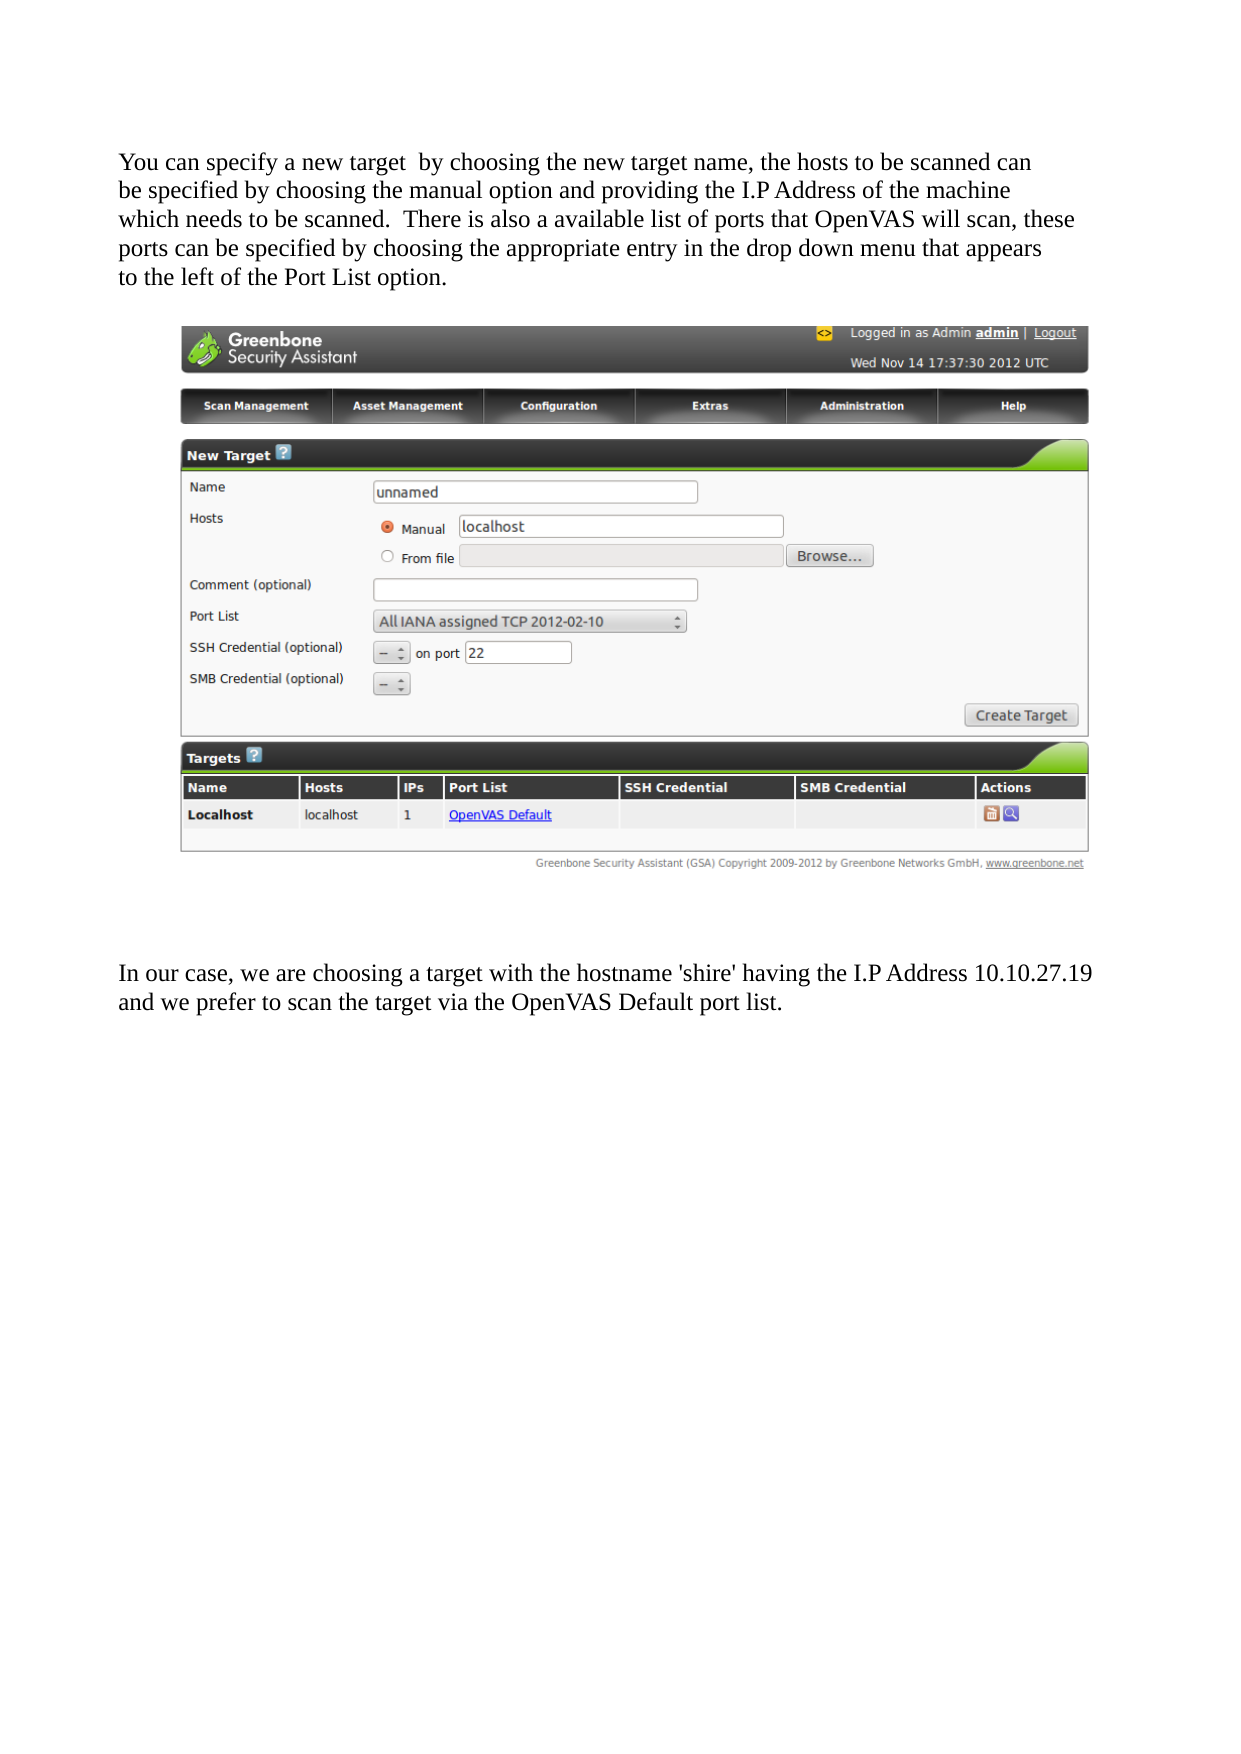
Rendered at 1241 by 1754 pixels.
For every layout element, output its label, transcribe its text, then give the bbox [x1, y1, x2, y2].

text You can specify a new target by choosing the new target name, the hosts to be scanned can [118, 147, 1122, 176]
text which needs to be scanned. There is also a available list of ports that OpenVAS will scan, these [118, 204, 1122, 233]
text In our case, we are choosing a target with the hostname 'shire' having the I.P Address 10.10.27.19 [118, 958, 1122, 987]
picture [118, 326, 1123, 886]
text and we prefer to scan the target via the OpenVAS Default port list. [118, 987, 1122, 1015]
text ports can be specified by choosing the appropriate entry in the drop down menu that appears [118, 233, 1122, 262]
text be specified by choosing the manual option and providing the I.P Address of the machine [118, 176, 1122, 204]
text to the left of the Port List option. [118, 262, 1122, 291]
